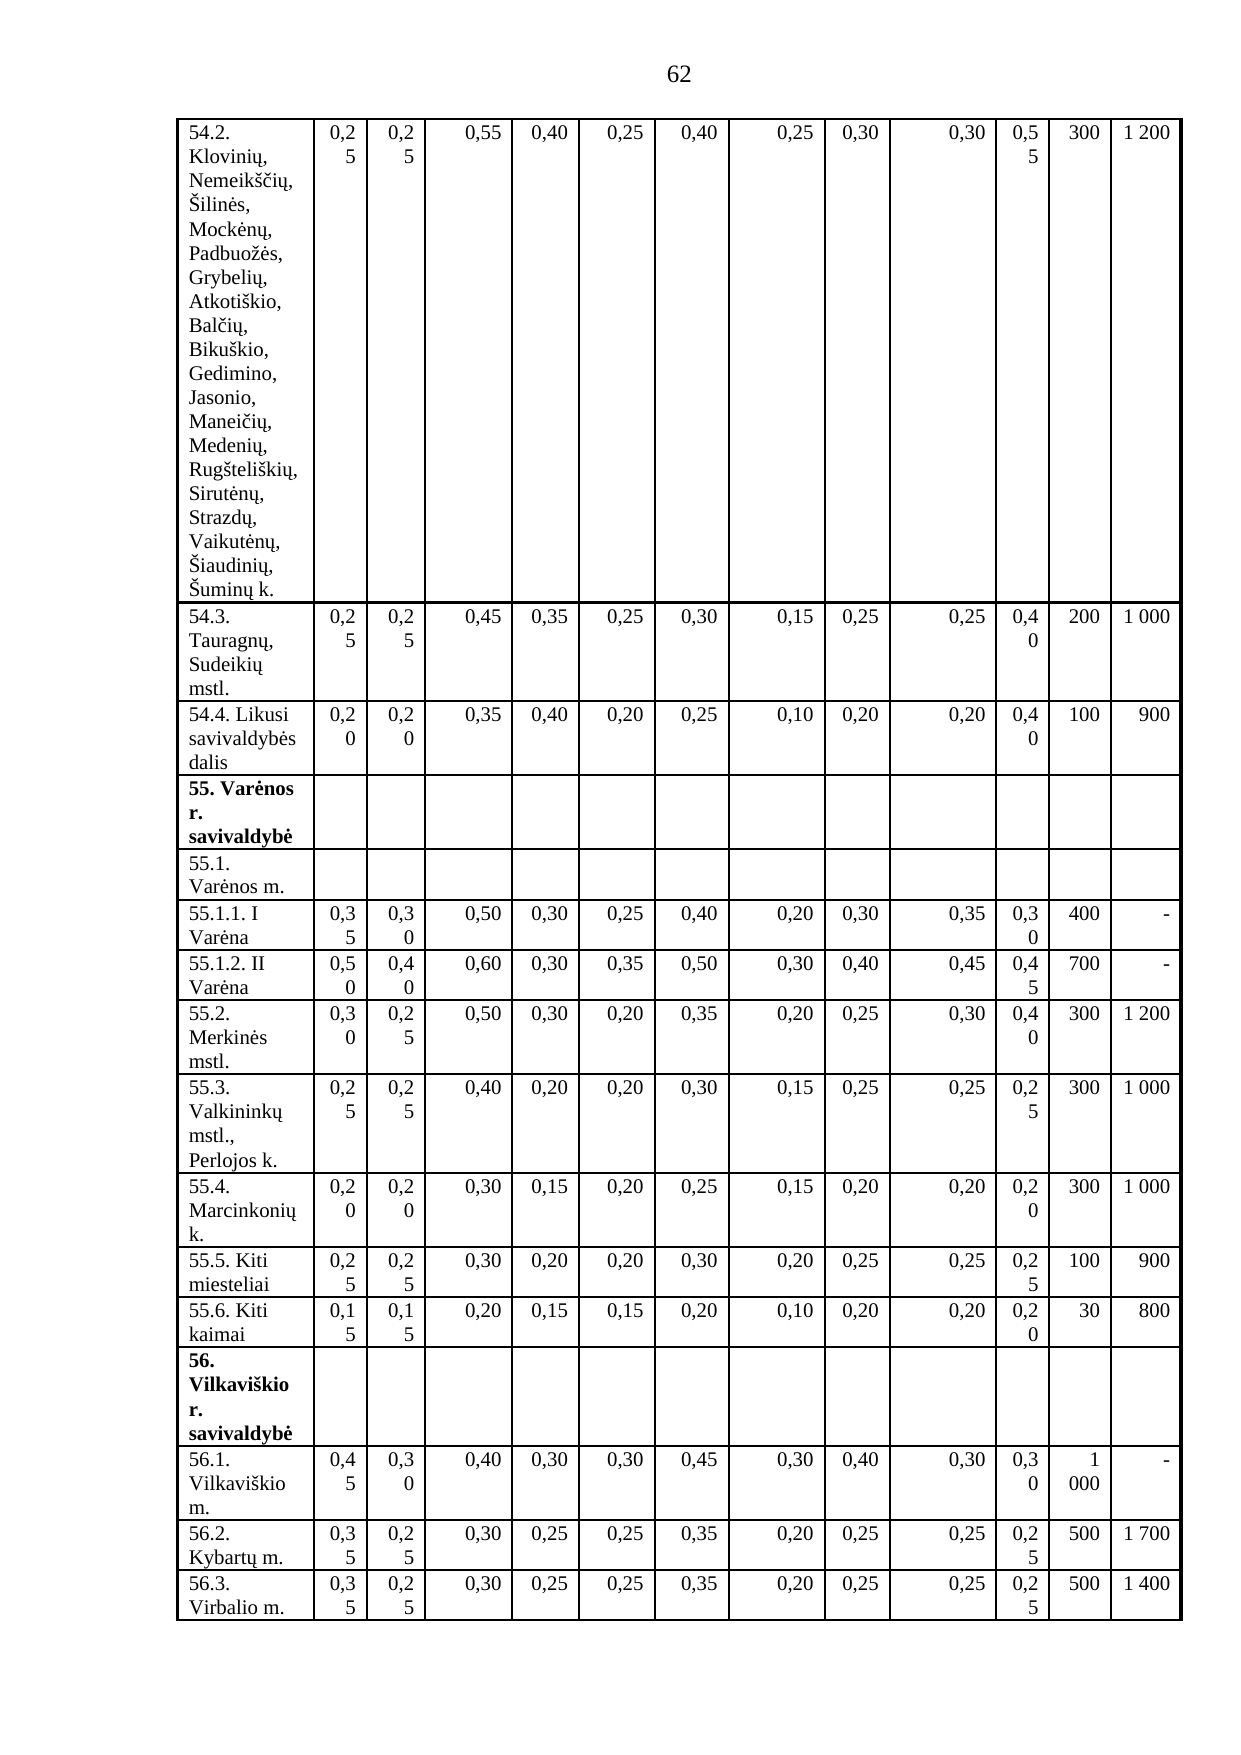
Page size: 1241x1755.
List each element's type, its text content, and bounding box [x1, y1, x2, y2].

table_cell 0,30 [891, 1001, 995, 1073]
table_cell 0,30 [656, 1248, 728, 1296]
table_cell [513, 1348, 578, 1444]
table_cell 0,25 [656, 1174, 728, 1246]
table_cell 1 000 [1112, 1075, 1179, 1172]
table_cell 0,35 [656, 1571, 728, 1619]
table_cell 0,25 [826, 1001, 889, 1073]
table_cell [656, 850, 728, 898]
table_cell 0,25 [891, 1248, 995, 1296]
table_cell 0,30 [891, 120, 995, 601]
table_cell 0,40 [513, 120, 578, 601]
table_cell 55.1.1. I Varėna [179, 901, 313, 949]
table_cell 0,40 [997, 1001, 1048, 1073]
table_cell 0,15 [730, 1075, 824, 1172]
table_cell 0,25 [513, 1571, 578, 1619]
table_cell 0,30 [997, 1447, 1048, 1519]
table_cell 700 [1050, 951, 1110, 999]
table_cell 0,40 [997, 604, 1048, 700]
table_cell 0,35 [426, 702, 511, 774]
table_cell 0,25 [891, 1521, 995, 1569]
table_cell [891, 776, 995, 848]
table_cell 0,25 [580, 1571, 654, 1619]
table_cell 0,25 [826, 1571, 889, 1619]
table_cell [580, 850, 654, 898]
table_cell 0,20 [513, 1248, 578, 1296]
table_cell 0,20 [580, 1174, 654, 1246]
table_cell 0,45 [891, 951, 995, 999]
table_cell 0,30 [368, 901, 424, 949]
table_cell 0,20 [315, 702, 366, 774]
table_cell 0,20 [513, 1075, 578, 1172]
table_cell 0,20 [368, 1174, 424, 1246]
table_cell 0,35 [513, 604, 578, 700]
table_cell [997, 776, 1048, 848]
table_cell 1 400 [1112, 1571, 1179, 1619]
table_cell 900 [1112, 702, 1179, 774]
table_cell 0,25 [315, 604, 366, 700]
table_cell 0,20 [826, 1298, 889, 1346]
table_cell 0,40 [426, 1075, 511, 1172]
table_cell 56. Vilkaviškio r. savivaldybė [179, 1348, 313, 1444]
table_cell [730, 1348, 824, 1444]
table_cell 0,35 [891, 901, 995, 949]
table_cell 0,30 [368, 1447, 424, 1519]
table_cell 1 200 [1112, 120, 1179, 601]
table_cell 0,20 [997, 1298, 1048, 1346]
table_cell 0,35 [315, 1521, 366, 1569]
table_cell 0,30 [656, 604, 728, 700]
table_cell 55.6. Kiti kaimai [179, 1298, 313, 1346]
table_cell 400 [1050, 901, 1110, 949]
table_cell [1112, 1348, 1179, 1444]
table_cell [656, 1348, 728, 1444]
table_cell [315, 776, 366, 848]
table_cell 0,25 [580, 901, 654, 949]
table_cell 55.1. Varėnos m. [179, 850, 313, 898]
table_cell 55.1.2. II Varėna [179, 951, 313, 999]
table_cell [891, 850, 995, 898]
table_cell 0,15 [513, 1298, 578, 1346]
table_cell 0,25 [997, 1075, 1048, 1172]
table_cell 1 000 [1112, 604, 1179, 700]
table_cell 0,20 [426, 1298, 511, 1346]
table_cell 0,25 [315, 1075, 366, 1172]
table_cell 1 200 [1112, 1001, 1179, 1073]
table_cell 0,20 [730, 901, 824, 949]
table_cell 0,20 [730, 1001, 824, 1073]
table_cell 0,35 [315, 901, 366, 949]
table_cell - [1112, 901, 1179, 949]
table_cell 56.3. Virbalio m. [179, 1571, 313, 1619]
table_cell 800 [1112, 1298, 1179, 1346]
table_cell 0,30 [513, 951, 578, 999]
table_cell - [1112, 951, 1179, 999]
table_cell [997, 850, 1048, 898]
table_cell 0,30 [426, 1571, 511, 1619]
table_cell 0,20 [368, 702, 424, 774]
table_cell 0,25 [891, 1571, 995, 1619]
table_cell 0,20 [580, 1001, 654, 1073]
table_cell [1050, 850, 1110, 898]
table_cell 0,25 [997, 1571, 1048, 1619]
table_cell 0,40 [368, 951, 424, 999]
table_cell [1050, 776, 1110, 848]
table_cell 0,20 [891, 1298, 995, 1346]
table_cell 0,30 [730, 1447, 824, 1519]
table_cell 0,40 [997, 702, 1048, 774]
table_cell 1 000 [1050, 1447, 1110, 1519]
table_cell 0,20 [997, 1174, 1048, 1246]
table_cell 0,30 [315, 1001, 366, 1073]
table_cell 0,25 [368, 1001, 424, 1073]
table_cell 0,30 [426, 1521, 511, 1569]
table_cell [315, 1348, 366, 1444]
table_cell 0,25 [997, 1248, 1048, 1296]
table_cell 0,30 [513, 901, 578, 949]
table_cell [1112, 850, 1179, 898]
table_cell 0,20 [891, 1174, 995, 1246]
table_cell 0,40 [513, 702, 578, 774]
table_cell 1 700 [1112, 1521, 1179, 1569]
table_cell [580, 776, 654, 848]
table_cell 0,25 [826, 1075, 889, 1172]
table_cell [426, 850, 511, 898]
table_cell 300 [1050, 1174, 1110, 1246]
table_cell [513, 850, 578, 898]
table_cell 0,25 [997, 1521, 1048, 1569]
table_cell [826, 1348, 889, 1444]
table_cell 0,50 [315, 951, 366, 999]
table_cell 55. Varėnos r. savivaldybė [179, 776, 313, 848]
table_cell 55.3. Valkininkų mstl., Perlojos k. [179, 1075, 313, 1172]
table_cell [315, 850, 366, 898]
table_cell 500 [1050, 1521, 1110, 1569]
table_cell [368, 776, 424, 848]
table_cell 0,50 [656, 951, 728, 999]
table_cell 0,15 [368, 1298, 424, 1346]
table_cell 0,30 [730, 951, 824, 999]
table_cell 100 [1050, 1248, 1110, 1296]
table_cell 0,25 [368, 120, 424, 601]
table_cell [368, 850, 424, 898]
table_cell 54.2. Klovinių, Nemeikščių, Šilinės, Mockėnų, Padbuožės, Grybelių, Atkotiškio, Balčių, Bikuškio, Gedimino, Jasonio, Maneičių, Medenių, Rugšteliškių, Sirutėnų, Strazdų, Vaikutėnų, Šiaudinių, Šuminų k. [179, 120, 313, 601]
table_cell 0,30 [426, 1174, 511, 1246]
table_cell 300 [1050, 1001, 1110, 1073]
table_cell 0,10 [730, 702, 824, 774]
table_cell 0,20 [826, 1174, 889, 1246]
table_cell 0,25 [368, 1521, 424, 1569]
table_cell [826, 776, 889, 848]
table_cell [891, 1348, 995, 1444]
table_cell 0,35 [656, 1521, 728, 1569]
table_cell 0,60 [426, 951, 511, 999]
table_cell 0,15 [580, 1298, 654, 1346]
table_cell 0,25 [891, 1075, 995, 1172]
table_cell 0,40 [826, 951, 889, 999]
table_cell 0,25 [891, 604, 995, 700]
table_cell 0,25 [315, 120, 366, 601]
table_cell 0,35 [580, 951, 654, 999]
table_cell 0,30 [891, 1447, 995, 1519]
table_cell 0,20 [656, 1298, 728, 1346]
table_cell [730, 776, 824, 848]
table_cell 0,10 [730, 1298, 824, 1346]
table_cell 0,20 [315, 1174, 366, 1246]
table_cell 0,15 [730, 1174, 824, 1246]
table_cell 0,20 [891, 702, 995, 774]
table_cell 1 000 [1112, 1174, 1179, 1246]
table_cell 0,25 [368, 1571, 424, 1619]
table_cell 0,50 [426, 901, 511, 949]
table_cell 0,30 [580, 1447, 654, 1519]
table_cell 0,25 [368, 1248, 424, 1296]
table_cell [368, 1348, 424, 1444]
table_cell 0,45 [997, 951, 1048, 999]
table_cell 0,25 [826, 1248, 889, 1296]
table_cell 100 [1050, 702, 1110, 774]
table_cell 0,15 [730, 604, 824, 700]
table_cell 0,30 [997, 901, 1048, 949]
table_cell 0,20 [580, 1075, 654, 1172]
table_cell 56.2. Kybartų m. [179, 1521, 313, 1569]
table_cell 0,25 [730, 120, 824, 601]
table_cell [826, 850, 889, 898]
table_cell 0,20 [580, 1248, 654, 1296]
table_cell 500 [1050, 1571, 1110, 1619]
table_cell [1050, 1348, 1110, 1444]
table_cell 0,25 [513, 1521, 578, 1569]
table_cell 0,25 [580, 120, 654, 601]
table_cell 55.4. Marcinkonių k. [179, 1174, 313, 1246]
table_cell 0,20 [730, 1248, 824, 1296]
table_cell 0,50 [426, 1001, 511, 1073]
table_cell 0,15 [513, 1174, 578, 1246]
table_cell 0,40 [656, 901, 728, 949]
table_cell - [1112, 1447, 1179, 1519]
table_cell 54.4. Likusi savivaldybės dalis [179, 702, 313, 774]
table_cell 0,25 [826, 604, 889, 700]
table_cell 0,30 [513, 1001, 578, 1073]
table_cell 55.2. Merkinės mstl. [179, 1001, 313, 1073]
table_cell 0,20 [826, 702, 889, 774]
table_cell 55.5. Kiti miesteliai [179, 1248, 313, 1296]
table_cell 0,25 [826, 1521, 889, 1569]
table_cell [656, 776, 728, 848]
table_cell 0,40 [656, 120, 728, 601]
table_cell [997, 1348, 1048, 1444]
table_cell 0,40 [426, 1447, 511, 1519]
table_cell [1112, 776, 1179, 848]
table_cell 0,25 [315, 1248, 366, 1296]
table_cell 0,30 [826, 120, 889, 601]
table_cell 0,30 [513, 1447, 578, 1519]
table_cell 56.1. Vilkaviškio m. [179, 1447, 313, 1519]
table_cell 0,25 [368, 604, 424, 700]
table_cell 0,25 [368, 1075, 424, 1172]
table_cell 0,55 [426, 120, 511, 601]
table_cell [513, 776, 578, 848]
table_cell 0,35 [656, 1001, 728, 1073]
table_cell [426, 776, 511, 848]
table_cell 0,35 [315, 1571, 366, 1619]
table_cell 0,45 [656, 1447, 728, 1519]
table_cell 0,30 [426, 1248, 511, 1296]
table_cell 900 [1112, 1248, 1179, 1296]
table_cell [580, 1348, 654, 1444]
table_cell 30 [1050, 1298, 1110, 1346]
table_cell 300 [1050, 1075, 1110, 1172]
table_cell 0,30 [826, 901, 889, 949]
table_cell 0,25 [580, 1521, 654, 1569]
table_cell 200 [1050, 604, 1110, 700]
table_cell [426, 1348, 511, 1444]
table_cell [730, 850, 824, 898]
table_cell 0,45 [315, 1447, 366, 1519]
table_cell 0,45 [426, 604, 511, 700]
table_cell 0,25 [656, 702, 728, 774]
table_cell 0,30 [656, 1075, 728, 1172]
table_cell 0,15 [315, 1298, 366, 1346]
table_cell 0,40 [826, 1447, 889, 1519]
table_cell 0,25 [580, 604, 654, 700]
table_cell 0,20 [730, 1521, 824, 1569]
table_cell 300 [1050, 120, 1110, 601]
table_cell 0,55 [997, 120, 1048, 601]
table_cell 54.3. Tauragnų, Sudeikių mstl. [179, 604, 313, 700]
table_cell 0,20 [730, 1571, 824, 1619]
table_cell 0,20 [580, 702, 654, 774]
